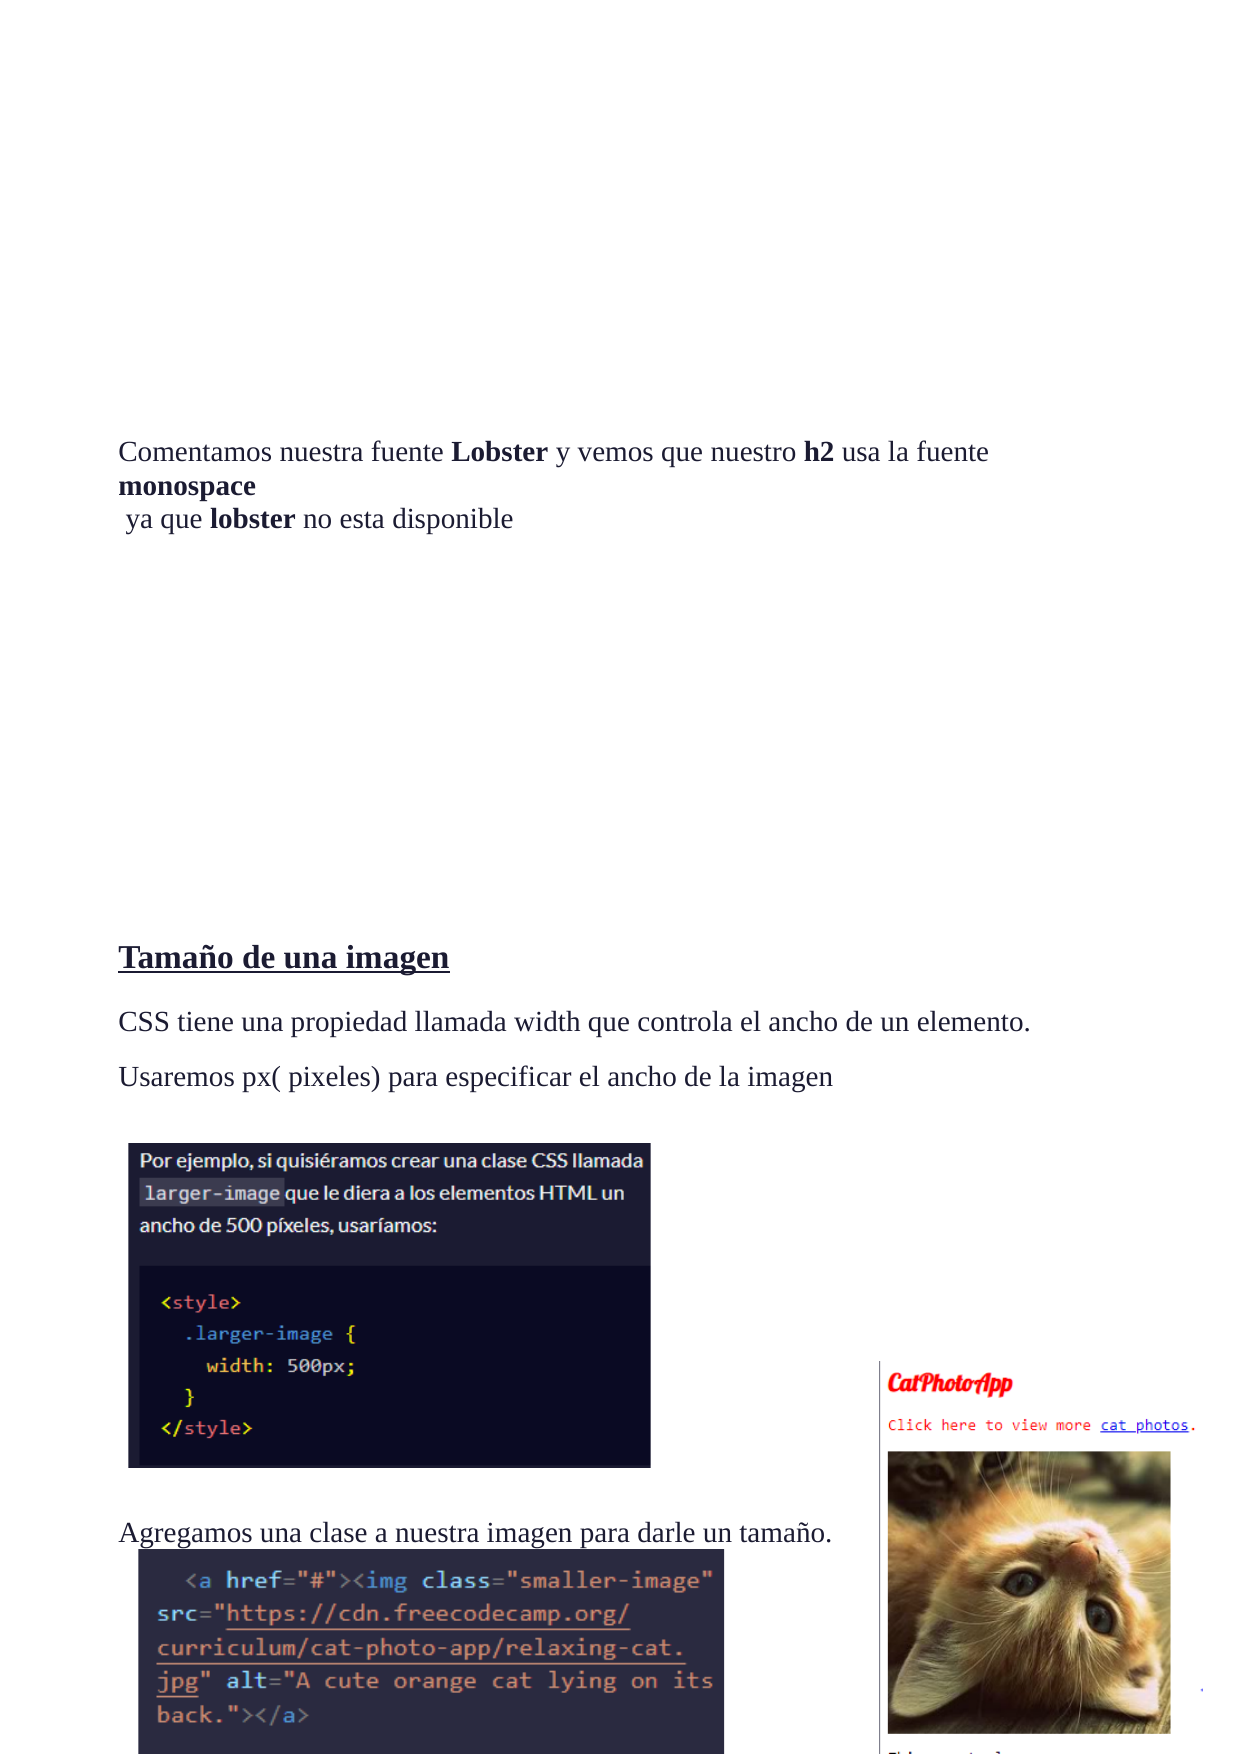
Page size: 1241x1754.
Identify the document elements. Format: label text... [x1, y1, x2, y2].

text Usaremos px( pixeles) para especificar el ancho de la imagen [118, 1059, 1122, 1093]
text Comentamos nuestra fuente Lobster y vemos que nuestro h2 usa la fuente monospace [118, 434, 1122, 501]
text CSS tiene una propiedad llamada width que controla el ancho de un elemento. [118, 1004, 1122, 1038]
text Tamaño de una imagen [118, 937, 1122, 976]
text ya que lobster no esta disponible [118, 501, 1122, 535]
text Agregamos una clase a nuestra imagen para darle un tamaño. [118, 1515, 879, 1548]
